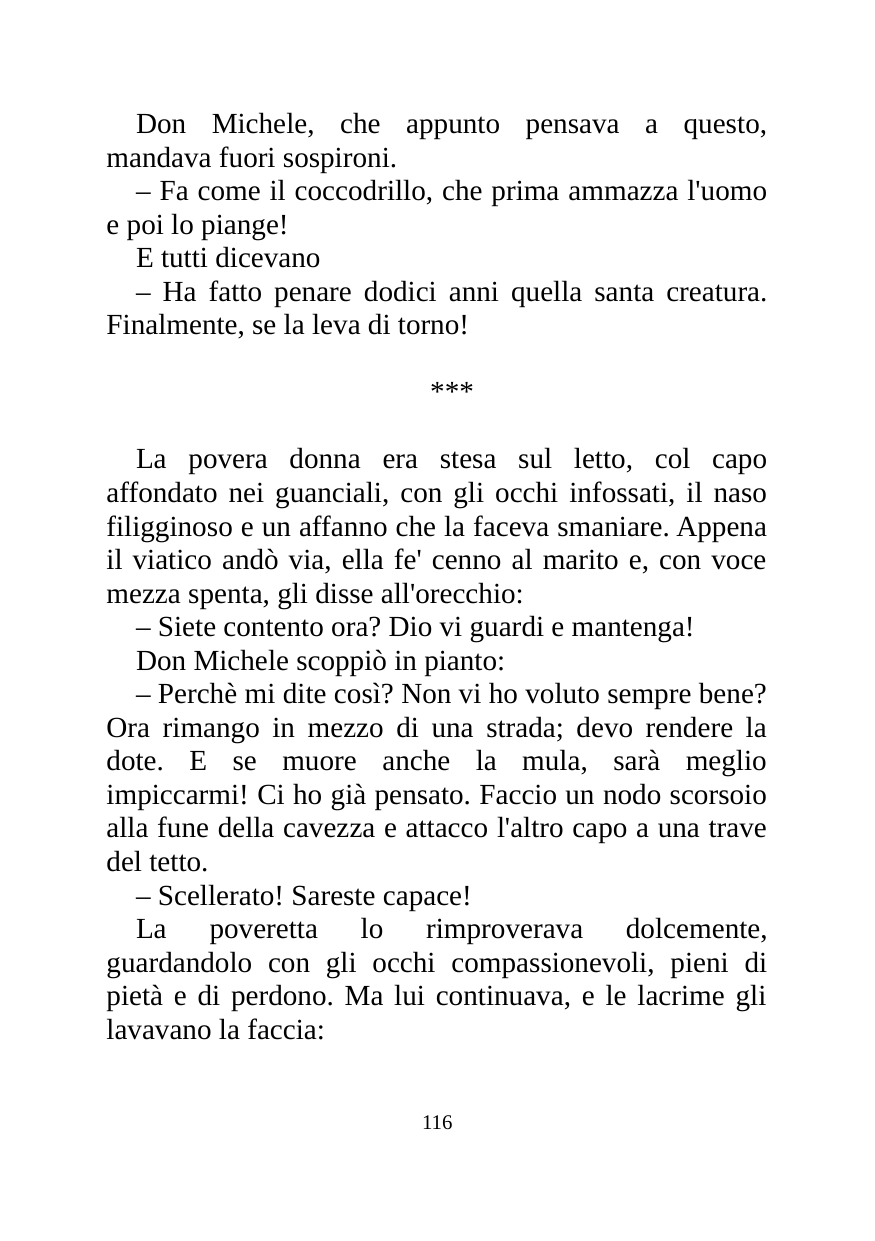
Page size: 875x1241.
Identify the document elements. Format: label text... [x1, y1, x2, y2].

text La poveretta lo rimproverava dolcemente, guardandolo con gli occhi compassionevoli, pieni di pietà e di perdono. Ma lui continuava, e le lacrime gli lavavano la faccia: [106, 911, 768, 1045]
text La povera donna era stesa sul letto, col capo affondato nei guanciali, con gli occhi infossati, il naso filigginoso e un affanno che la faceva smaniare. Appena il viatico andò via, ella fe' cenno al marito e, con voce mezza spenta, gli disse all'orecchio: [106, 442, 768, 609]
text – Perchè mi dite così? Non vi ho voluto sempre bene? Ora rimango in mezzo di una strada; devo rendere la dote. E se muore anche la mula, sarà meglio impiccarmi! Ci ho già pensato. Faccio un nodo scorsoio alla fune della cavezza e attacco l'altro capo a una trave del tetto. [106, 676, 768, 878]
text E tutti dicevano [106, 240, 768, 274]
text Don Michele, che appunto pensava a questo, mandava fuori sospironi. [106, 106, 768, 173]
text – Ha fatto penare dodici anni quella santa creatura. Finalmente, se la leva di torno! [106, 274, 768, 341]
text – Scellerato! Sareste capace! [106, 878, 768, 911]
text Don Michele scoppiò in pianto: [106, 643, 768, 676]
text – Fa come il coccodrillo, che prima ammazza l'uomo e poi lo piange! [106, 173, 768, 240]
text *** [106, 374, 768, 408]
text – Siete contento ora? Dio vi guardi e mantenga! [106, 609, 768, 643]
